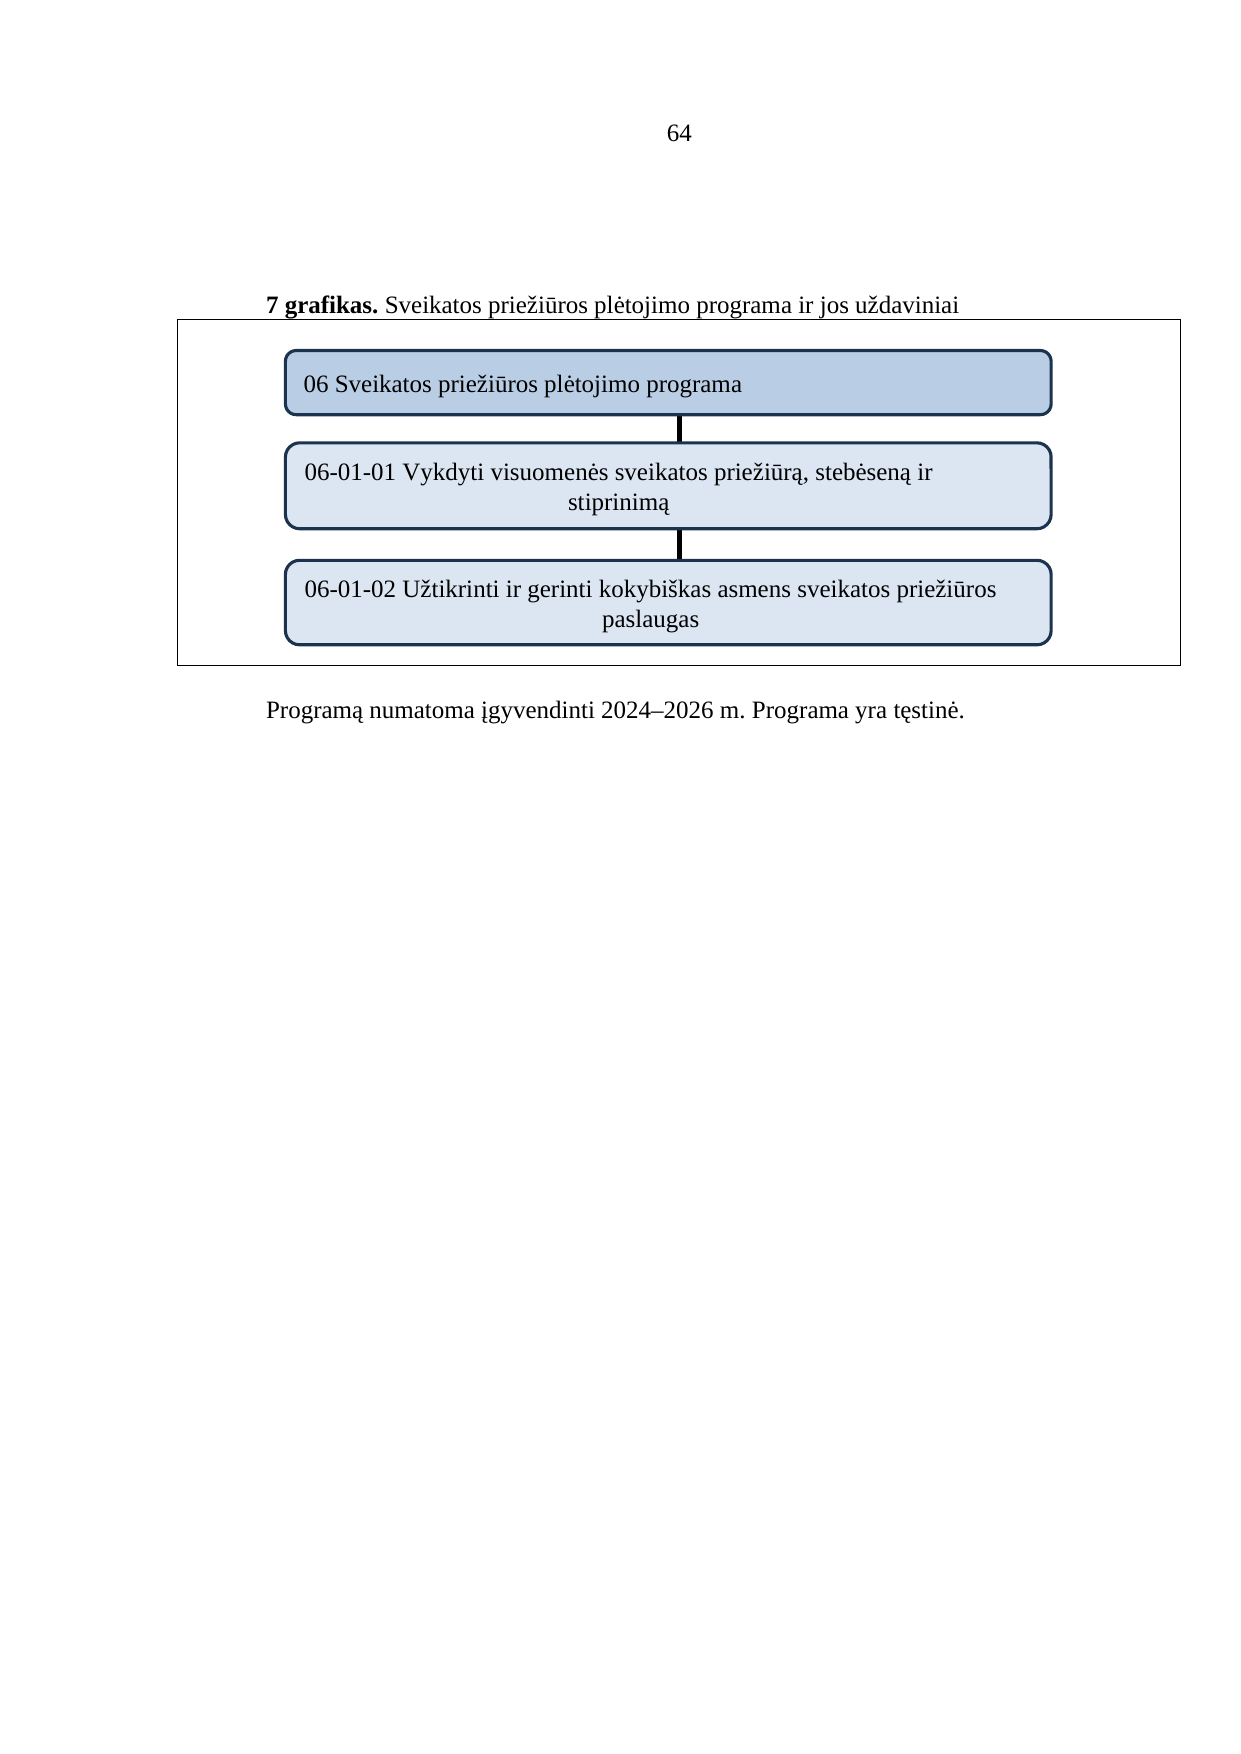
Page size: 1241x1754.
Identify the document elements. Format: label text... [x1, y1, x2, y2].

text 7 grafikas. Sveikatos priežiūros plėtojimo programa ir jos uždaviniai [177, 291, 1181, 319]
table_header [178, 320, 1180, 665]
text Programą numatoma įgyvendinti 2024–2026 m. Programa yra tęstinė. [177, 695, 1181, 724]
